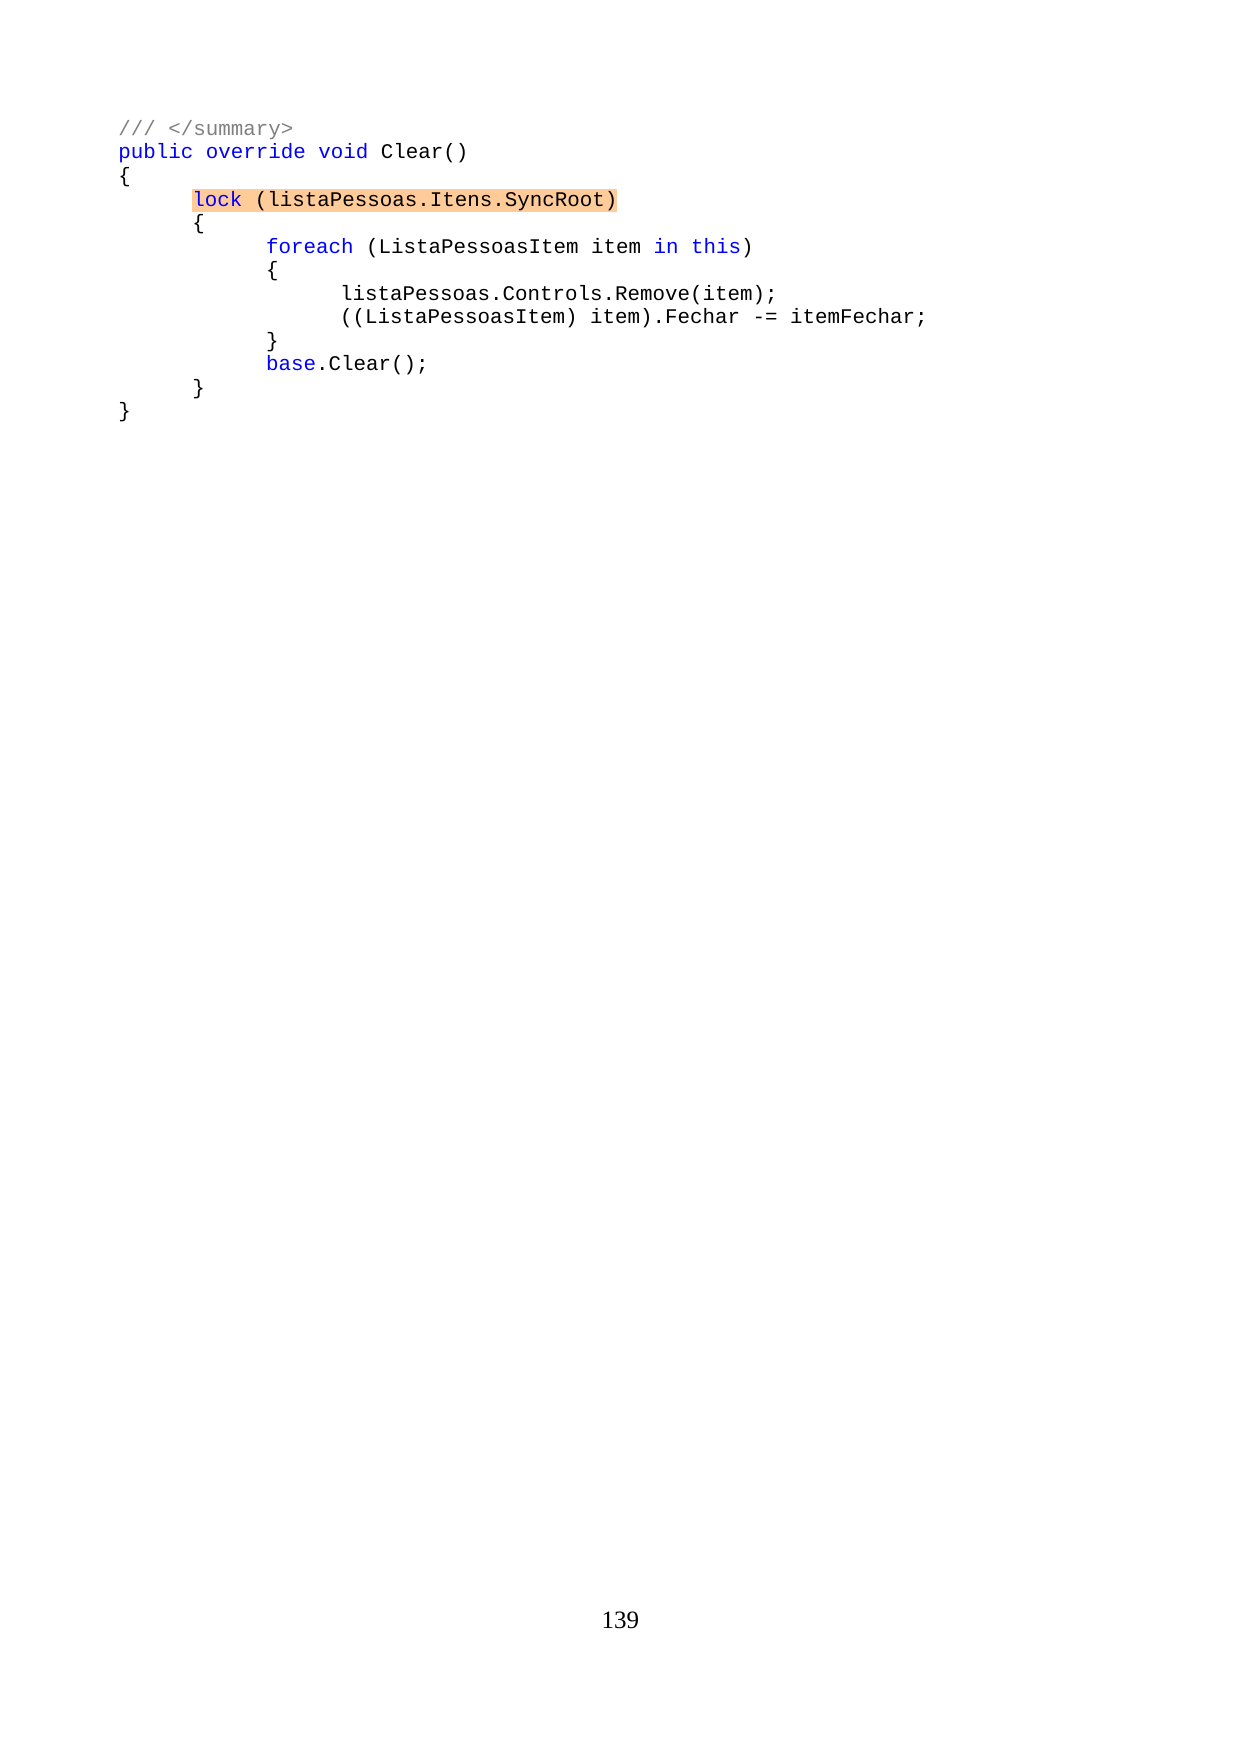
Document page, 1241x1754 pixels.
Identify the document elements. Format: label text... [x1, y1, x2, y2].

text { [118, 165, 1122, 189]
text ((ListaPessoasItem) item).Fechar -= itemFechar; [118, 306, 1122, 330]
text { [118, 212, 1122, 236]
text listaPessoas.Controls.Remove(item); [118, 283, 1122, 306]
text foreach (ListaPessoasItem item in this) [118, 236, 1122, 259]
text { [118, 259, 1122, 283]
text lock (listaPessoas.Itens.SyncRoot) [118, 189, 1122, 212]
text } [118, 401, 1122, 424]
text } [118, 330, 1122, 353]
text public override void Clear() [118, 142, 1122, 165]
text base.Clear(); [118, 353, 1122, 377]
text /// </summary> [118, 118, 1122, 142]
text } [118, 377, 1122, 401]
